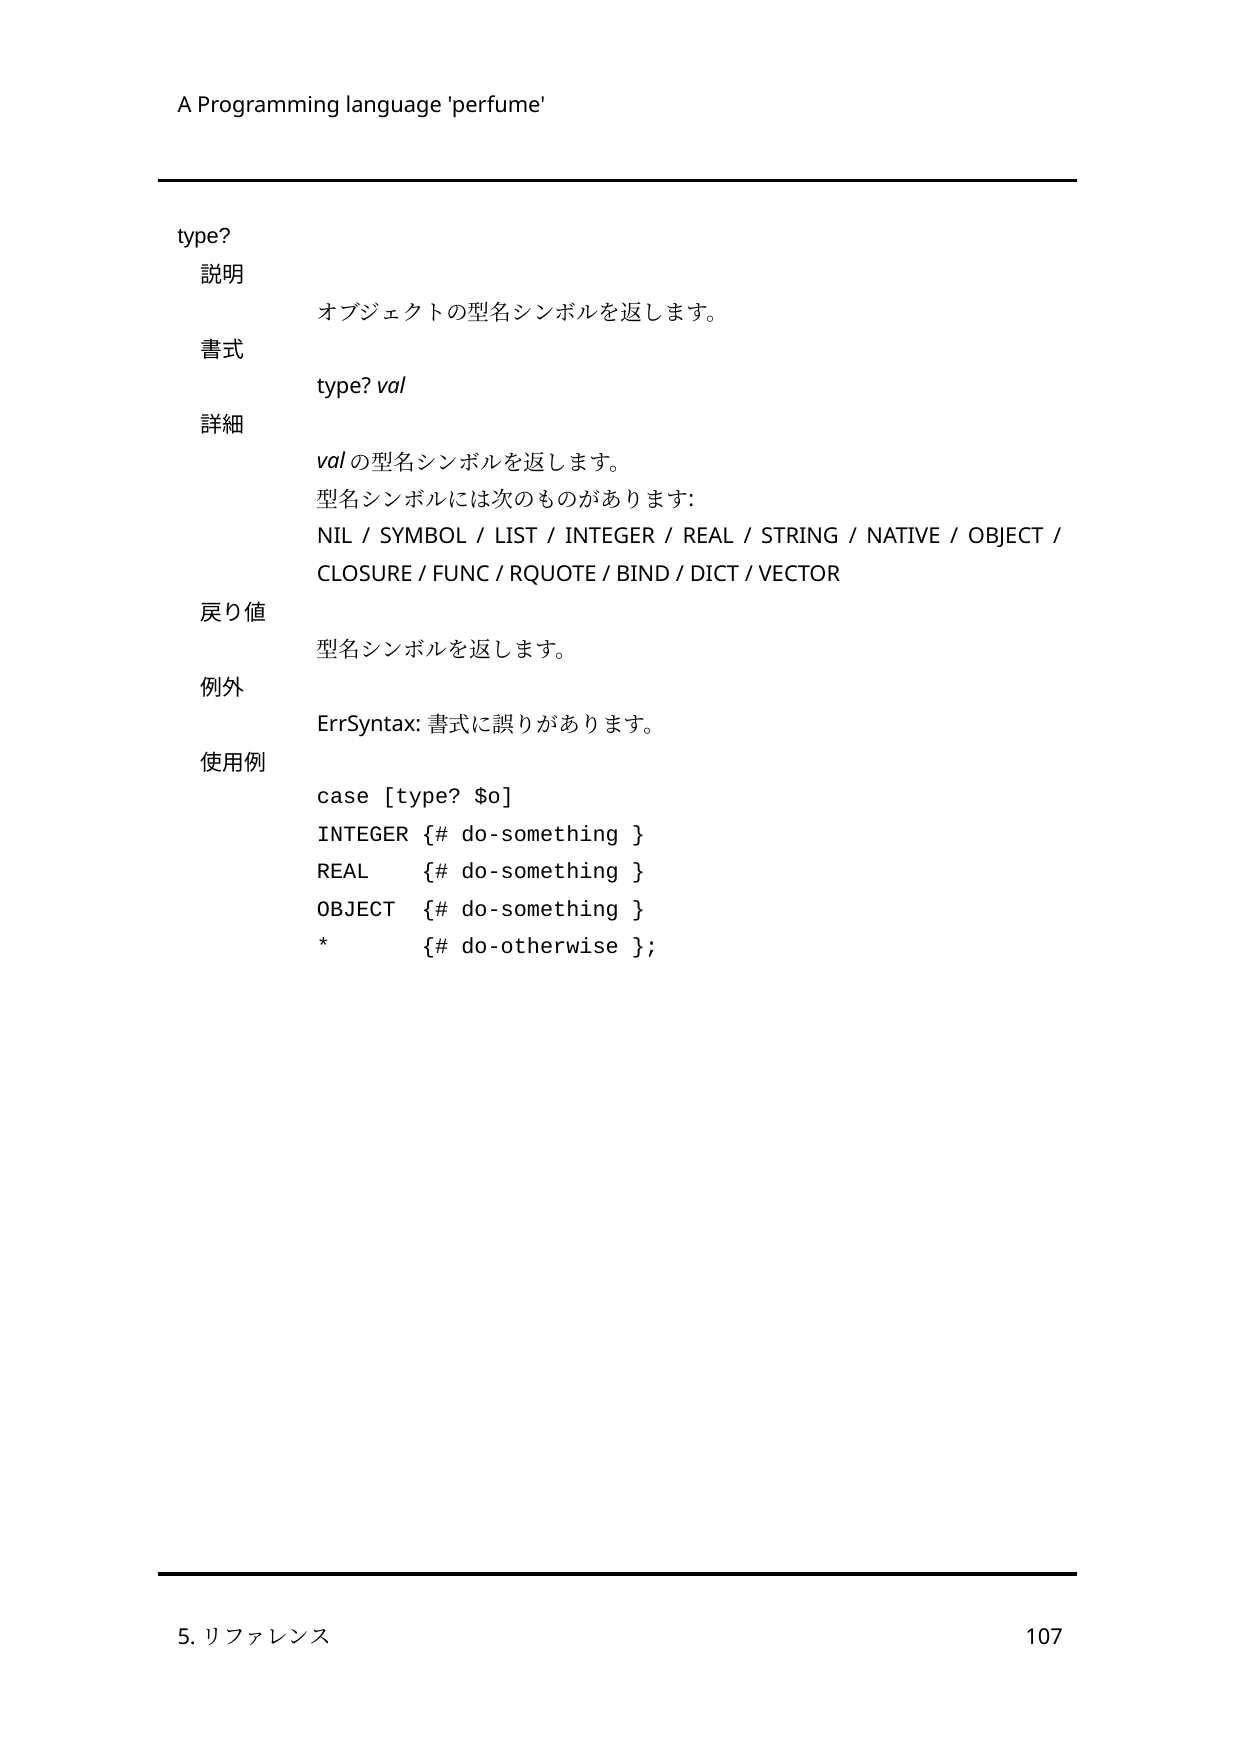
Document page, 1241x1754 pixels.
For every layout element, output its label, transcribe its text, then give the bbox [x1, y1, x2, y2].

table_cell 書式 [200, 329, 317, 404]
table_cell case [type? $o] INTEGER {# do-something } REAL {# do-something } OBJECT {# do-something } * {# do-otherwise }; [317, 742, 1063, 967]
table_cell 型名シンボルを返します。 [317, 592, 1063, 667]
table_header オブジェクトの型名シンボルを返します。 [317, 254, 1063, 329]
table_cell valの型名シンボルを返します。 型名シンボルには次のものがあります: NIL / SYMBOL / LIST / INTEGER / REAL / STRING / NATIVE / OBJECT / CLOSURE / FUNC / RQUOTE / BIND / DICT / VECTOR [317, 404, 1063, 592]
table_cell ErrSyntax: 書式に誤りがあります。 [317, 667, 1063, 742]
table_cell 使用例 [200, 742, 317, 967]
table_cell 例外 [200, 667, 317, 742]
table_cell 詳細 [200, 404, 317, 592]
table_cell 戻り値 [200, 592, 317, 667]
table_header 説明 [200, 254, 317, 329]
subtitle type? [177, 217, 1063, 254]
table_cell type? val [317, 329, 1063, 404]
